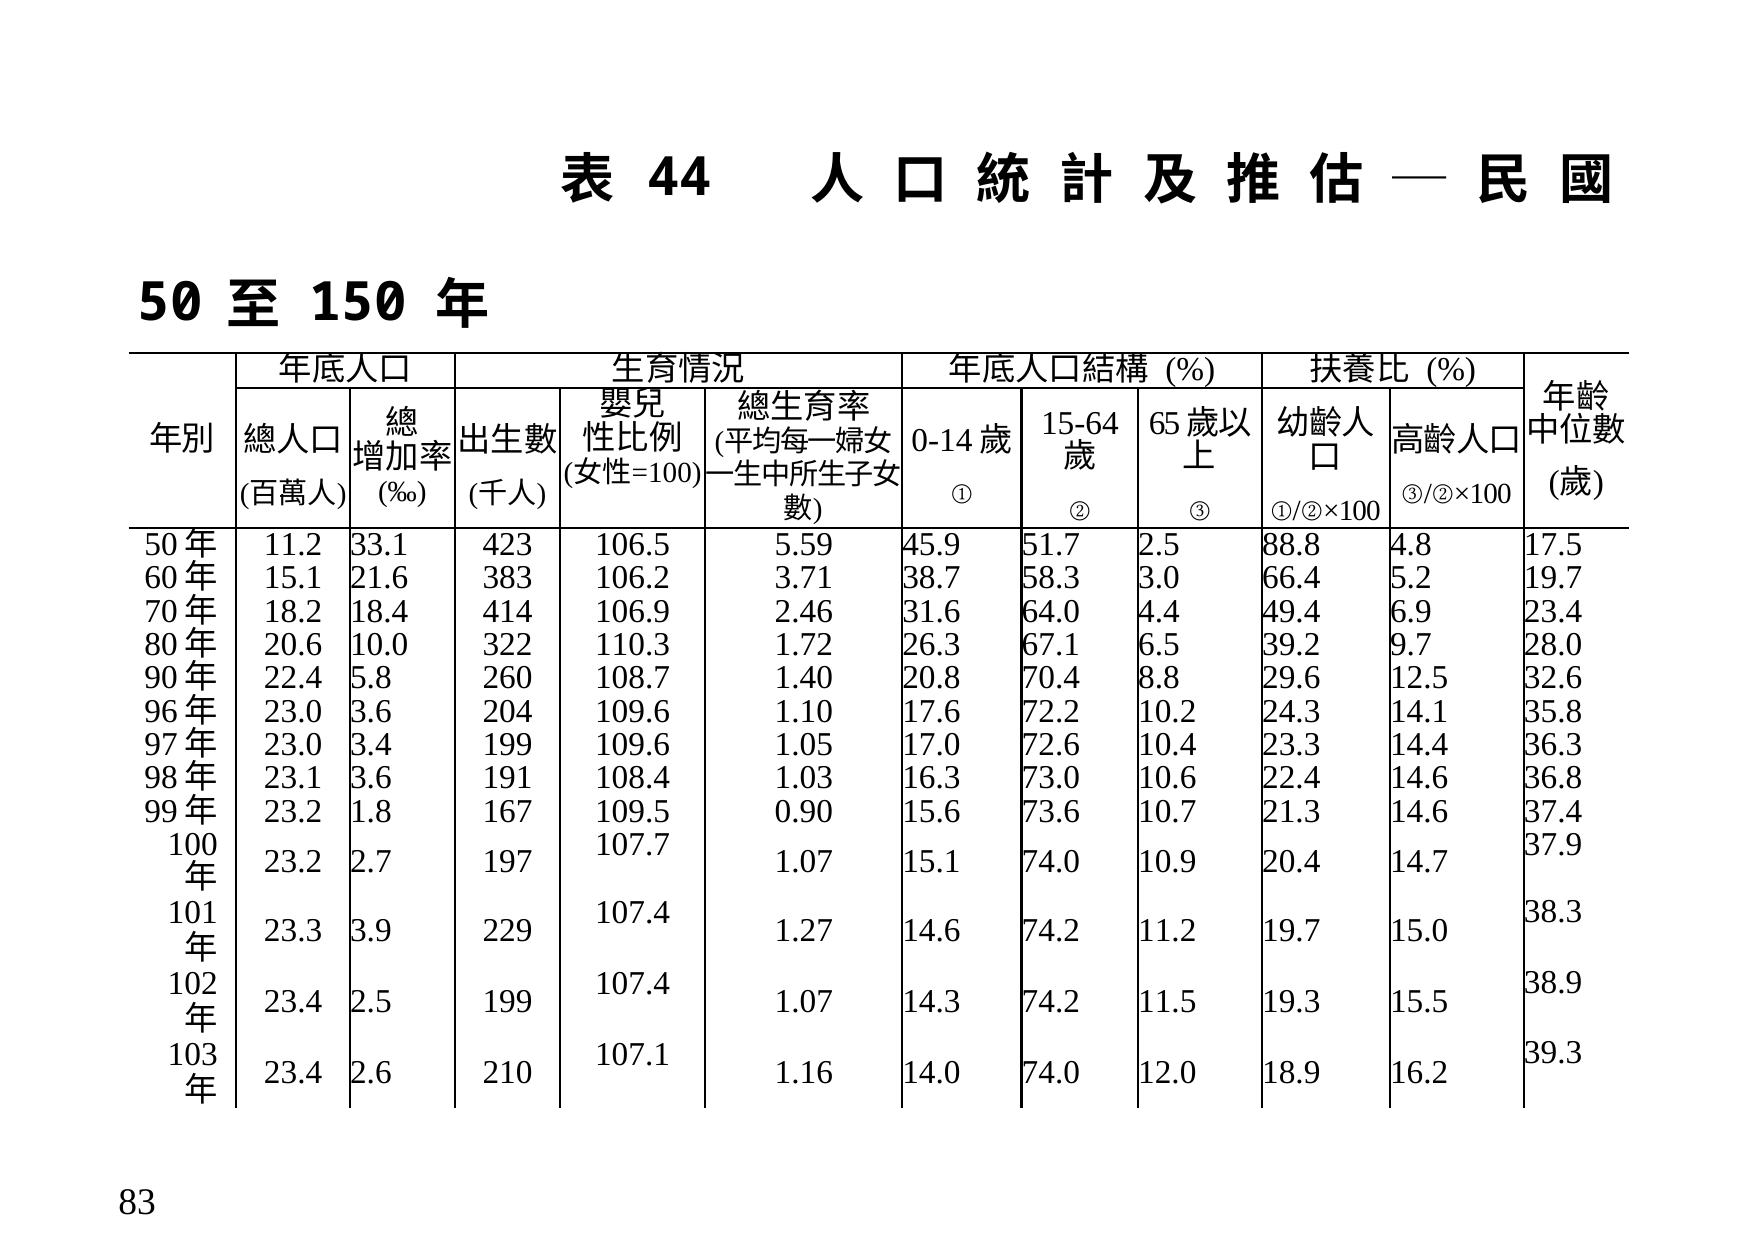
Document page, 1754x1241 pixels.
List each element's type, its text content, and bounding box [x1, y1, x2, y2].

table_cell 16.2 [1391, 1037, 1523, 1108]
table_cell 72.6 [1023, 729, 1137, 762]
table_cell 106.5 [561, 529, 704, 562]
table_cell 14.6 [1391, 796, 1523, 829]
table_cell 嬰兒 性比例 (女性=100) [561, 389, 704, 527]
table_cell 15.1 [237, 562, 349, 596]
table_cell 37.9 [1525, 829, 1628, 896]
table_cell 幼齡人口 ①/②×100 [1263, 389, 1389, 527]
table_cell 51.7 [1023, 529, 1137, 562]
table_header 年底人口結構 (%) [903, 354, 1261, 387]
table_cell 21.6 [351, 562, 454, 596]
table_cell 1.07 [706, 966, 901, 1037]
table_cell 12.0 [1139, 1037, 1261, 1108]
table_cell 23.0 [237, 696, 349, 729]
table_cell 3.71 [706, 562, 901, 596]
table_cell 423 [456, 529, 559, 562]
table_cell 26.3 [903, 629, 1020, 662]
table_cell 1.07 [706, 829, 901, 896]
table_cell 28.0 [1525, 629, 1628, 662]
table_cell 65歲以上 ③ [1139, 389, 1261, 527]
table_cell 總 增加率 (‰) [351, 389, 454, 527]
table_cell 414 [456, 596, 559, 629]
table_cell 1.27 [706, 896, 901, 966]
table_cell 70年 [129, 596, 235, 629]
table_cell 167 [456, 796, 559, 829]
table_cell 4.8 [1391, 529, 1523, 562]
table_cell 2.5 [351, 966, 454, 1037]
table_cell 109.6 [561, 729, 704, 762]
table_cell 3.6 [351, 696, 454, 729]
table_cell 2.46 [706, 596, 901, 629]
table_cell 11.5 [1139, 966, 1261, 1037]
table_cell 199 [456, 966, 559, 1037]
table_cell 20.4 [1263, 829, 1389, 896]
table_cell 39.3 [1525, 1037, 1628, 1108]
subtitle 表44 人口統計及推估─民國50至150年 [128, 102, 1628, 352]
table_cell 0.90 [706, 796, 901, 829]
table_cell 24.3 [1263, 696, 1389, 729]
table_cell 1.40 [706, 662, 901, 696]
table_cell 出生數 (千人) [456, 389, 559, 527]
table_cell 1.10 [706, 696, 901, 729]
table_cell 19.3 [1263, 966, 1389, 1037]
table_cell 74.0 [1023, 829, 1137, 896]
table_cell 17.5 [1525, 529, 1628, 562]
table_cell 6.5 [1139, 629, 1261, 662]
table_cell 23.2 [237, 796, 349, 829]
table_header 扶養比 (%) [1263, 354, 1523, 387]
table_cell 102年 [129, 966, 235, 1037]
table_cell 66.4 [1263, 562, 1389, 596]
table_cell 100年 [129, 829, 235, 896]
table_cell 108.4 [561, 762, 704, 796]
table_cell 1.05 [706, 729, 901, 762]
table_cell 18.9 [1263, 1037, 1389, 1108]
table_cell 60年 [129, 562, 235, 596]
table_cell 18.4 [351, 596, 454, 629]
table_cell 74.0 [1023, 1037, 1137, 1108]
table_cell 22.4 [237, 662, 349, 696]
table_header 年齡 中位數 (歲) [1525, 354, 1628, 527]
table_cell 20.8 [903, 662, 1020, 696]
table_cell 50年 [129, 529, 235, 562]
table_cell 4.4 [1139, 596, 1261, 629]
table_cell 36.8 [1525, 762, 1628, 796]
table_cell 14.4 [1391, 729, 1523, 762]
table_cell 0-14歲 ① [903, 389, 1020, 527]
table_cell 210 [456, 1037, 559, 1108]
table_cell 74.2 [1023, 966, 1137, 1037]
table_cell 67.1 [1023, 629, 1137, 662]
table_cell 204 [456, 696, 559, 729]
table_cell 3.4 [351, 729, 454, 762]
table_cell 37.4 [1525, 796, 1628, 829]
table_cell 109.6 [561, 696, 704, 729]
table_cell 22.4 [1263, 762, 1389, 796]
table_cell 29.6 [1263, 662, 1389, 696]
table_cell 9.7 [1391, 629, 1523, 662]
table_cell 18.2 [237, 596, 349, 629]
table_cell 35.8 [1525, 696, 1628, 729]
table_cell 11.2 [237, 529, 349, 562]
table_cell 38.3 [1525, 896, 1628, 966]
table_cell 19.7 [1525, 562, 1628, 596]
table_cell 總生育率 (平均每一婦女一生中所生子女數) [706, 389, 901, 527]
table_cell 19.7 [1263, 896, 1389, 966]
table_cell 8.8 [1139, 662, 1261, 696]
table_cell 1.16 [706, 1037, 901, 1108]
table_cell 3.9 [351, 896, 454, 966]
table_cell 10.6 [1139, 762, 1261, 796]
table_header 年別 [129, 354, 235, 527]
table_cell 17.0 [903, 729, 1020, 762]
table_header 年底人口 [237, 354, 454, 387]
table_cell 15.1 [903, 829, 1020, 896]
table_cell 23.0 [237, 729, 349, 762]
table_cell 73.6 [1023, 796, 1137, 829]
table_cell 10.7 [1139, 796, 1261, 829]
table_cell 38.7 [903, 562, 1020, 596]
table_cell 36.3 [1525, 729, 1628, 762]
table_cell 10.2 [1139, 696, 1261, 729]
table_cell 199 [456, 729, 559, 762]
table_cell 106.9 [561, 596, 704, 629]
table_cell 20.6 [237, 629, 349, 662]
table_cell 90年 [129, 662, 235, 696]
table_cell 21.3 [1263, 796, 1389, 829]
table_cell 23.3 [1263, 729, 1389, 762]
table_cell 總人口 (百萬人) [237, 389, 349, 527]
table_cell 1.03 [706, 762, 901, 796]
table_cell 23.4 [237, 966, 349, 1037]
table_cell 64.0 [1023, 596, 1137, 629]
table_cell 10.4 [1139, 729, 1261, 762]
table_cell 23.4 [237, 1037, 349, 1108]
table_cell 12.5 [1391, 662, 1523, 696]
table_cell 49.4 [1263, 596, 1389, 629]
table_cell 14.6 [1391, 762, 1523, 796]
table_cell 14.6 [903, 896, 1020, 966]
table_cell 103年 [129, 1037, 235, 1108]
table_cell 45.9 [903, 529, 1020, 562]
table_cell 15-64歲 ② [1023, 389, 1137, 527]
table_cell 23.1 [237, 762, 349, 796]
table_cell 3.0 [1139, 562, 1261, 596]
table_cell 5.8 [351, 662, 454, 696]
table_cell 383 [456, 562, 559, 596]
table_cell 1.8 [351, 796, 454, 829]
table_cell 197 [456, 829, 559, 896]
table_cell 108.7 [561, 662, 704, 696]
table_cell 14.1 [1391, 696, 1523, 729]
table_cell 15.0 [1391, 896, 1523, 966]
table_cell 高齡人口 ③/②×100 [1391, 389, 1523, 527]
table_cell 38.9 [1525, 966, 1628, 1037]
table_cell 10.0 [351, 629, 454, 662]
table_cell 15.5 [1391, 966, 1523, 1037]
table_header 生育情況 [456, 354, 901, 387]
table_cell 31.6 [903, 596, 1020, 629]
table_cell 107.1 [561, 1037, 704, 1108]
table_cell 99年 [129, 796, 235, 829]
table_cell 14.0 [903, 1037, 1020, 1108]
table_cell 1.72 [706, 629, 901, 662]
table_cell 107.4 [561, 966, 704, 1037]
table_cell 23.2 [237, 829, 349, 896]
table_cell 6.9 [1391, 596, 1523, 629]
table_cell 3.6 [351, 762, 454, 796]
table_cell 33.1 [351, 529, 454, 562]
table_cell 73.0 [1023, 762, 1137, 796]
table_cell 80年 [129, 629, 235, 662]
table_cell 5.2 [1391, 562, 1523, 596]
table_cell 106.2 [561, 562, 704, 596]
table_cell 32.6 [1525, 662, 1628, 696]
table_cell 14.3 [903, 966, 1020, 1037]
table_cell 74.2 [1023, 896, 1137, 966]
table_cell 229 [456, 896, 559, 966]
table_cell 109.5 [561, 796, 704, 829]
table_cell 14.7 [1391, 829, 1523, 896]
table_cell 72.2 [1023, 696, 1137, 729]
table_cell 96年 [129, 696, 235, 729]
table_cell 110.3 [561, 629, 704, 662]
table_cell 97年 [129, 729, 235, 762]
table_cell 10.9 [1139, 829, 1261, 896]
table_cell 101年 [129, 896, 235, 966]
table_cell 23.3 [237, 896, 349, 966]
table_cell 88.8 [1263, 529, 1389, 562]
table_cell 16.3 [903, 762, 1020, 796]
table_cell 107.7 [561, 829, 704, 896]
table_cell 2.5 [1139, 529, 1261, 562]
table_cell 98年 [129, 762, 235, 796]
table_cell 23.4 [1525, 596, 1628, 629]
table_cell 58.3 [1023, 562, 1137, 596]
table_cell 11.2 [1139, 896, 1261, 966]
table_cell 15.6 [903, 796, 1020, 829]
table_cell 260 [456, 662, 559, 696]
table_cell 2.7 [351, 829, 454, 896]
table_cell 70.4 [1023, 662, 1137, 696]
table_cell 107.4 [561, 896, 704, 966]
table_cell 5.59 [706, 529, 901, 562]
table_cell 39.2 [1263, 629, 1389, 662]
table_cell 191 [456, 762, 559, 796]
table_cell 17.6 [903, 696, 1020, 729]
table_cell 2.6 [351, 1037, 454, 1108]
table_cell 322 [456, 629, 559, 662]
